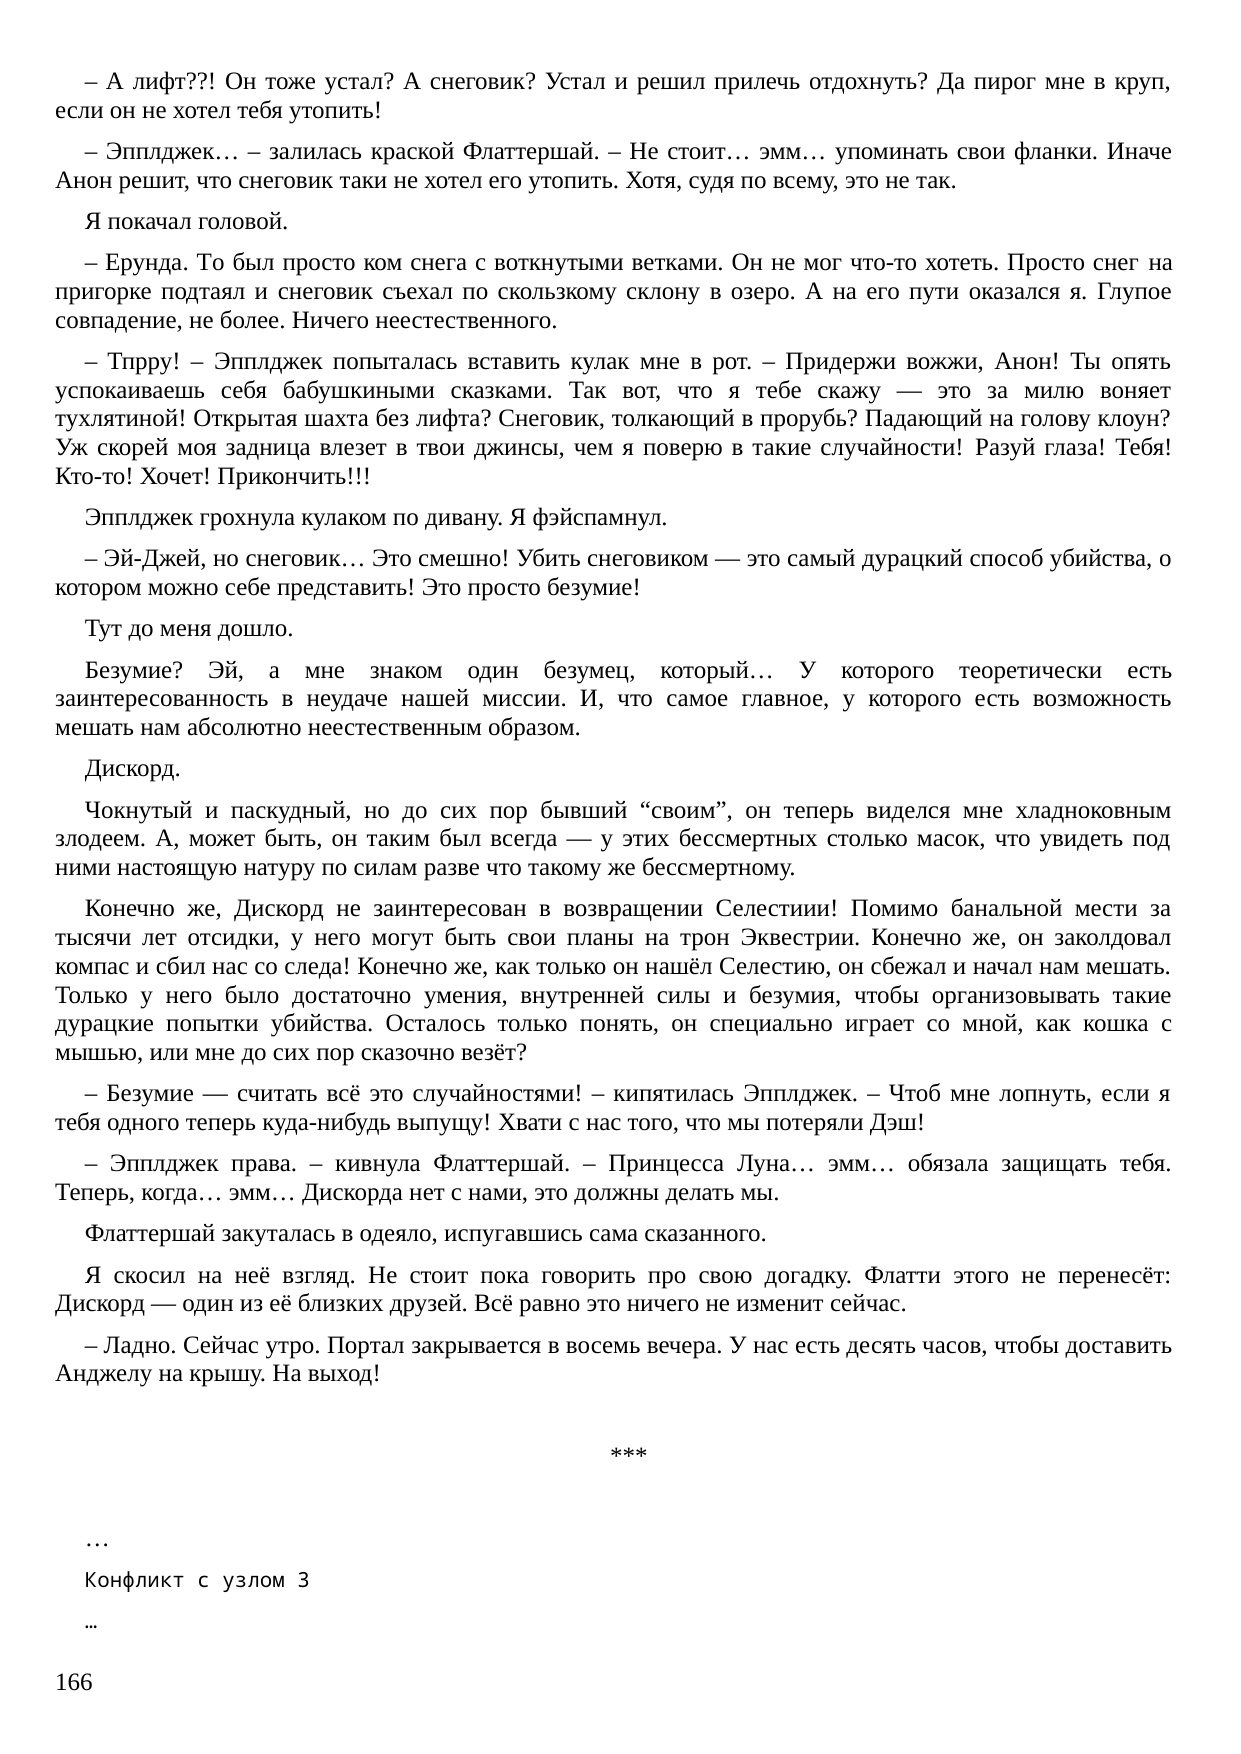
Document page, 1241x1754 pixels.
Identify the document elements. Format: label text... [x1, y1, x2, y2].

text Эпплджек грохнула кулаком по дивану. Я фэйспамнул. [55, 502, 1173, 531]
text – Тпрру! – Эпплджек попыталась вставить кулак мне в рот. – Придержи вожжи, Анон! Ты опять успокаиваешь себя бабушкиными сказками. Так вот, что я тебе скажу — это за милю воняет тухлятиной! Открытая шахта без лифта? Снеговик, толкающий в прорубь? Падающий на голову клоун? Уж скорей моя задница влезет в твои джинсы, чем я поверю в такие случайности! Разуй глаза! Тебя! Кто-то! Хочет! Прикончить!!! [55, 346, 1173, 490]
text Конфликт с узлом 3 [55, 1565, 1173, 1593]
text Чокнутый и паскудный, но до сих пор бывший “своим”, он теперь виделся мне хладноковным злодеем. А, может быть, он таким был всегда — у этих бессмертных столько масок, что увидеть под ними настоящую натуру по силам разве что такому же бессмертному. [55, 795, 1173, 881]
text Флаттершай закуталась в одеяло, испугавшись сама сказанного. [55, 1218, 1173, 1247]
text Я покачал головой. [55, 206, 1173, 235]
text – Эпплджек права. – кивнула Флаттершай. – Принцесса Луна… эмм… обязала защищать тебя. Теперь, когда… эмм… Дискорда нет с нами, это должны делать мы. [55, 1148, 1173, 1206]
text Безумие? Эй, а мне знаком один безумец, который… У которого теоретически есть заинтересованность в неудаче нашей миссии. И, что самое главное, у которого есть возможность мешать нам абсолютно неестественным образом. [55, 655, 1173, 741]
text Дискорд. [55, 753, 1173, 782]
text – Эй-Джей, но снеговик… Это смешно! Убить снеговиком — это самый дурацкий способ убийства, о котором можно себе представить! Это просто безумие! [55, 543, 1173, 601]
text – Эпплджек… – залилась краской Флаттершай. – Не стоит… эмм… упоминать свои фланки. Иначе Анон решит, что снеговик таки не хотел его утопить. Хотя, судя по всему, это не так. [55, 136, 1173, 193]
text – Ерунда. То был просто ком снега с воткнутыми ветками. Он не мог что-то хотеть. Просто снег на пригорке подтаял и снеговик съехал по скользкому склону в озеро. А на его пути оказался я. Глупое совпадение, не более. Ничего неестественного. [55, 247, 1173, 333]
text *** [55, 1441, 1173, 1470]
text Я скосил на неё взгляд. Не стоит пока говорить про свою догадку. Флатти этого не перенесёт: Дискорд — один из её близких друзей. Всё равно это ничего не изменит сейчас. [55, 1260, 1173, 1317]
text Конечно же, Дискорд не заинтересован в возвращении Селестиии! Помимо банальной мести за тысячи лет отсидки, у него могут быть свои планы на трон Эквестрии. Конечно же, он заколдовал компас и сбил нас со следа! Конечно же, как только он нашёл Селестию, он сбежал и начал нам мешать. Только у него было достаточно умения, внутренней силы и безумия, чтобы организовывать такие дурацкие попытки убийства. Осталось только понять, он специально играет со мной, как кошка с мышью, или мне до сих пор сказочно везёт? [55, 893, 1173, 1066]
text … [55, 1606, 1173, 1634]
text – Безумие — считать всё это случайностями! – кипятилась Эпплджек. – Чтоб мне лопнуть, если я тебя одного теперь куда-нибудь выпущу! Хвати с нас того, что мы потеряли Дэш! [55, 1078, 1173, 1136]
text – Ладно. Сейчас утро. Портал закрывается в восемь вечера. У нас есть десять часов, чтобы доставить Анджелу на крышу. На выход! [55, 1330, 1173, 1387]
text – А лифт??! Он тоже устал? А снеговик? Устал и решил прилечь отдохнуть? Да пирог мне в круп, если он не хотел тебя утопить! [55, 66, 1173, 123]
text … [55, 1523, 1173, 1552]
text Тут до меня дошло. [55, 613, 1173, 642]
